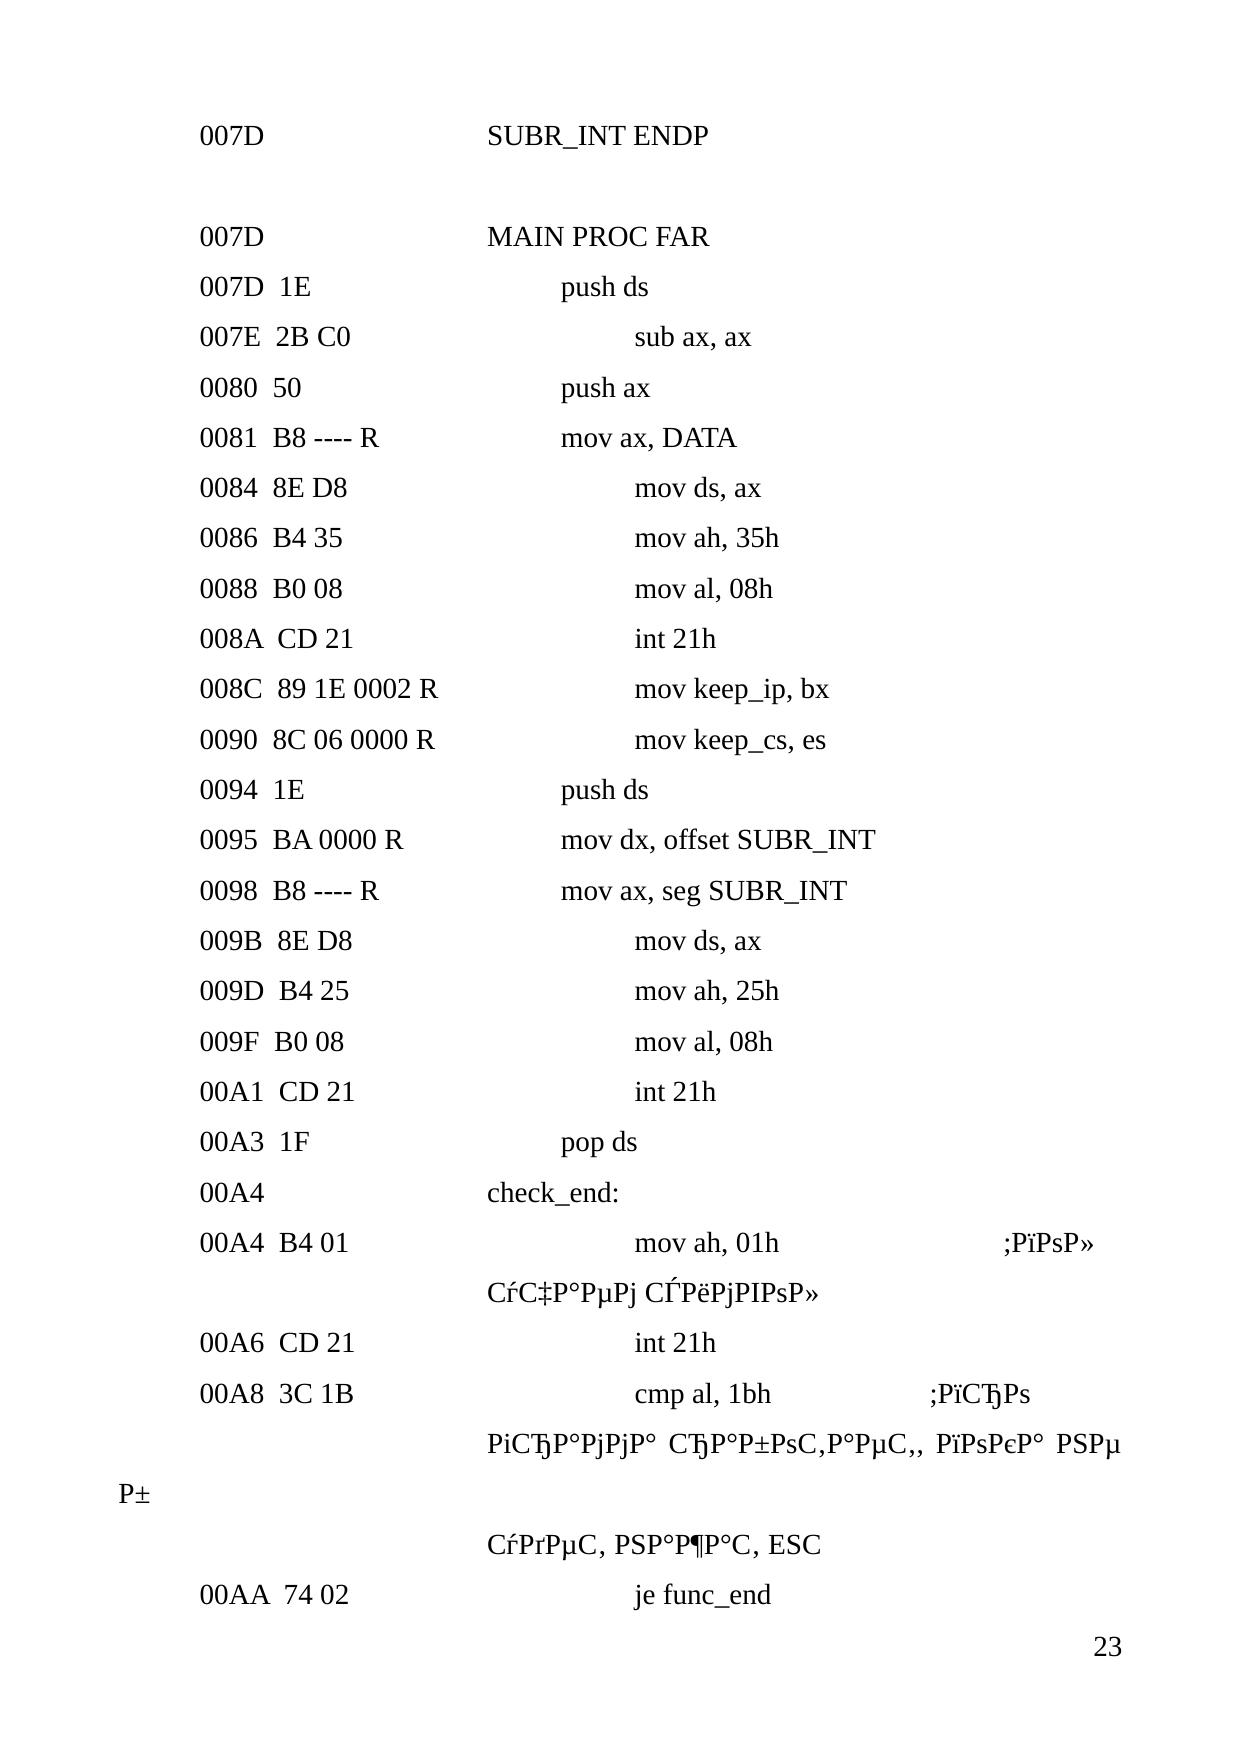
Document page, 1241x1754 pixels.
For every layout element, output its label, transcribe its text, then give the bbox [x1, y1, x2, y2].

text 00A1 CD 21 int 21h [118, 1074, 1122, 1108]
text 00A8 3C 1B cmp al, 1bh ;РїСЂРѕ [118, 1376, 1122, 1409]
text СѓРґРµС‚ РЅР°Р¶Р°С‚ ESC [118, 1527, 1122, 1560]
text 00A4 B4 01 mov ah, 01h ;РїРѕР» [118, 1225, 1122, 1258]
text 0080 50 push ax [118, 370, 1122, 403]
text 00A4 check_end: [118, 1175, 1122, 1208]
text 0088 B0 08 mov al, 08h [118, 571, 1122, 604]
text 009D B4 25 mov ah, 25h [118, 973, 1122, 1007]
text РіСЂР°РјРјР° СЂР°Р±РѕС‚Р°РµС‚, РїРѕРєР° РЅРµ Р± [118, 1426, 1122, 1510]
text 0081 B8 ---- R mov ax, DATA [118, 420, 1122, 453]
text 009B 8E D8 mov ds, ax [118, 923, 1122, 957]
text 00AA 74 02 je func_end [118, 1577, 1122, 1611]
text 008A CD 21 int 21h [118, 621, 1122, 655]
text 007D SUBR_INT ENDP [118, 118, 1122, 152]
text 007E 2B C0 sub ax, ax [118, 319, 1122, 353]
text СѓС‡Р°РµРј СЃРёРјРІРѕР» [118, 1275, 1122, 1309]
text 0095 BA 0000 R mov dx, offset SUBR_INT [118, 822, 1122, 856]
text 0086 B4 35 mov ah, 35h [118, 521, 1122, 554]
text 008C 89 1E 0002 R mov keep_ip, bx [118, 672, 1122, 705]
text 007D 1E push ds [118, 269, 1122, 303]
text 00A6 CD 21 int 21h [118, 1326, 1122, 1359]
text 0098 B8 ---- R mov ax, seg SUBR_INT [118, 873, 1122, 906]
text 0090 8C 06 0000 R mov keep_cs, es [118, 722, 1122, 755]
text 00A3 1F pop ds [118, 1124, 1122, 1158]
text 0084 8E D8 mov ds, ax [118, 470, 1122, 504]
text 009F B0 08 mov al, 08h [118, 1024, 1122, 1057]
text 007D MAIN PROC FAR [118, 219, 1122, 252]
text 0094 1E push ds [118, 772, 1122, 806]
